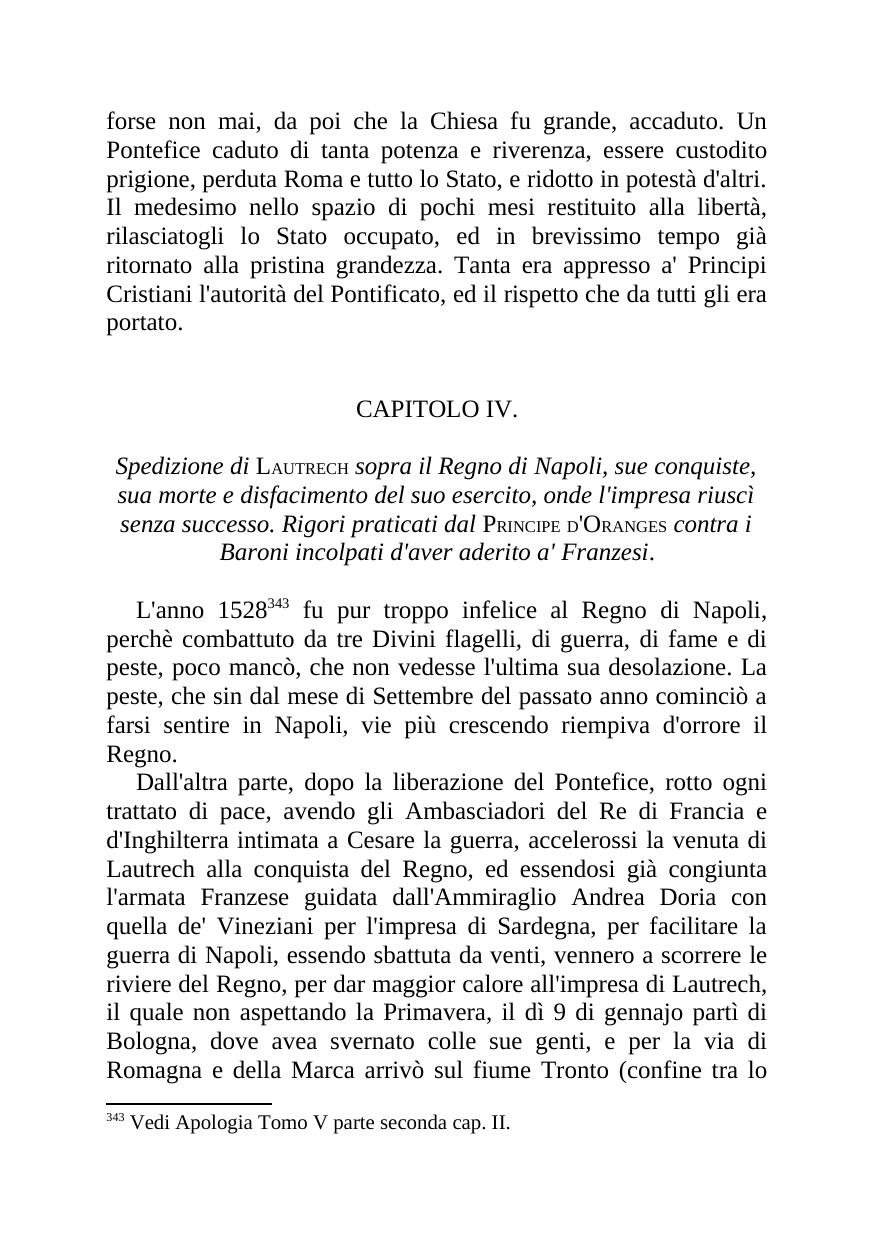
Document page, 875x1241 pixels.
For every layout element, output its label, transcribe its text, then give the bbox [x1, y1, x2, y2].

text Spedizione di Lautrech sopra il Regno di Napoli, sue conquiste, sua morte e disfacimento del suo esercito, onde l'impresa riuscì senza successo. Rigori praticati dal Principe d'Oranges contra i Baroni incolpati d'aver aderito a' Franzesi. [106, 451, 768, 566]
text L'anno 1528 fu pur troppo infelice al Regno di Napoli, perchè combattuto da tre Divini flagelli, di guerra, di fame e di peste, poco mancò, che non vedesse l'ultima sua desolazione. La peste, che sin dal mese di Settembre del passato anno cominciò a farsi sentire in Napoli, vie più crescendo riempiva d'orrore il Regno. [106, 595, 768, 767]
text Dall'altra parte, dopo la liberazione del Pontefice, rotto ogni trattato di pace, avendo gli Ambasciadori del Re di Francia e d'Inghilterra intimata a Cesare la guerra, accelerossi la venuta di Lautrech alla conquista del Regno, ed essendosi già congiunta l'armata Franzese guidata dall'Ammiraglio Andrea Doria con quella de' Vineziani per l'impresa di Sardegna, per facilitare la guerra di Napoli, essendo sbattuta da venti, vennero a scorrere le riviere del Regno, per dar maggior calore all'impresa di Lautrech, il quale non aspettando la Primavera, il dì 9 di gennajo partì di Bologna, dove avea svernato colle sue genti, e per la via di Romagna e della Marca arrivò sul fiume Tronto (confine tra lo [106, 767, 768, 1084]
text CAPITOLO IV. [106, 394, 768, 422]
text forse non mai, da poi che la Chiesa fu grande, accaduto. Un Pontefice caduto di tanta potenza e riverenza, essere custodito prigione, perduta Roma e tutto lo Stato, e ridotto in potestà d'altri. Il medesimo nello spazio di pochi mesi restituito alla libertà, rilasciatogli lo Stato occupato, ed in brevissimo tempo già ritornato alla pristina grandezza. Tanta era appresso a' Principi Cristiani l'autorità del Pontificato, ed il rispetto che da tutti gli era portato. [106, 106, 768, 336]
text Vedi Apologia Tomo V parte seconda cap. II. [106, 1110, 768, 1134]
